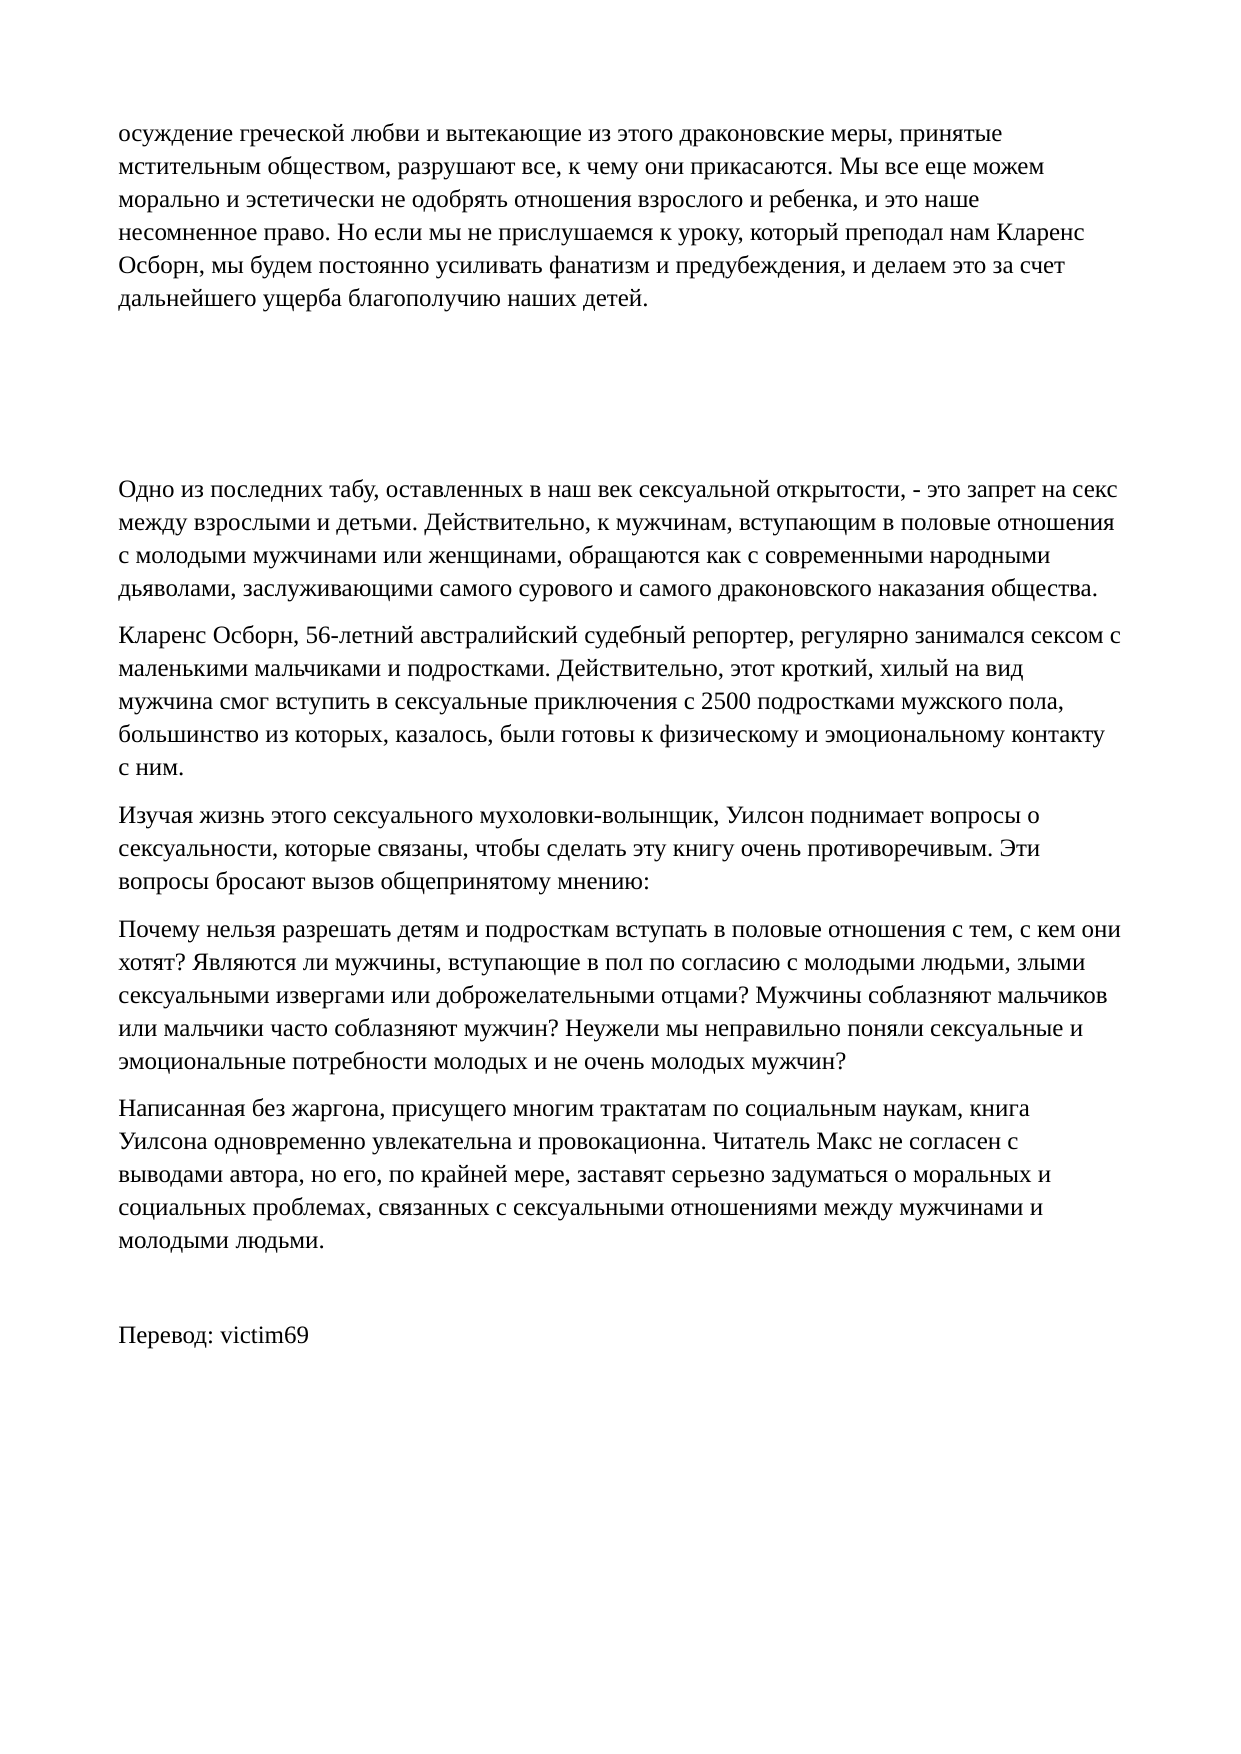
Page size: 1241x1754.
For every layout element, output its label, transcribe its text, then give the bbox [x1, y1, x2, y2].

text Одно из последних табу, оставленных в наш век сексуальной открытости, - это запрет на секс между взрослыми и детьми. Действительно, к мужчинам, вступающим в половые отношения с молодыми мужчинами или женщинами, обращаются как с современными народными дьяволами, заслуживающими самого сурового и самого драконовского наказания общества. [118, 474, 1122, 601]
text Почему нельзя разрешать детям и подросткам вступать в половые отношения с тем, с кем они хотят? Являются ли мужчины, вступающие в пол по согласию с молодыми людьми, злыми сексуальными извергами или доброжелательными отцами? Мужчины соблазняют мальчиков или мальчики часто соблазняют мужчин? Неужели мы неправильно поняли сексуальные и эмоциональные потребности молодых и не очень молодых мужчин? [118, 914, 1122, 1074]
text Написанная без жаргона, присущего многим трактатам по социальным наукам, книга Уилсона одновременно увлекательна и провокационна. Читатель Макс не согласен с выводами автора, но его, по крайней мере, заставят серьезно задуматься о моральных и социальных проблемах, связанных с сексуальными отношениями между мужчинами и молодыми людьми. [118, 1093, 1122, 1254]
text Перевод: victim69 [118, 1321, 1122, 1349]
text Изучая жизнь этого сексуального мухоловки-волынщик, Уилсон поднимает вопросы о сексуальности, которые связаны, чтобы сделать эту книгу очень противоречивым. Эти вопросы бросают вызов общепринятому мнению: [118, 800, 1122, 895]
text осуждение греческой любви и вытекающие из этого драконовские меры, принятые мстительным обществом, разрушают все, к чему они прикасаются. Мы все еще можем морально и эстетически не одобрять отношения взрослого и ребенка, и это наше несомненное право. Но если мы не прислушаемся к уроку, который преподал нам Кларенс Осборн, мы будем постоянно усиливать фанатизм и предубеждения, и делаем это за счет дальнейшего ущерба благополучию наших детей. [118, 118, 1122, 312]
text Кларенс Осборн, 56-летний австралийский судебный репортер, регулярно занимался сексом с маленькими мальчиками и подростками. Действительно, этот кроткий, хилый на вид мужчина смог вступить в сексуальные приключения с 2500 подростками мужского пола, большинство из которых, казалось, были готовы к физическому и эмоциональному контакту с ним. [118, 620, 1122, 781]
